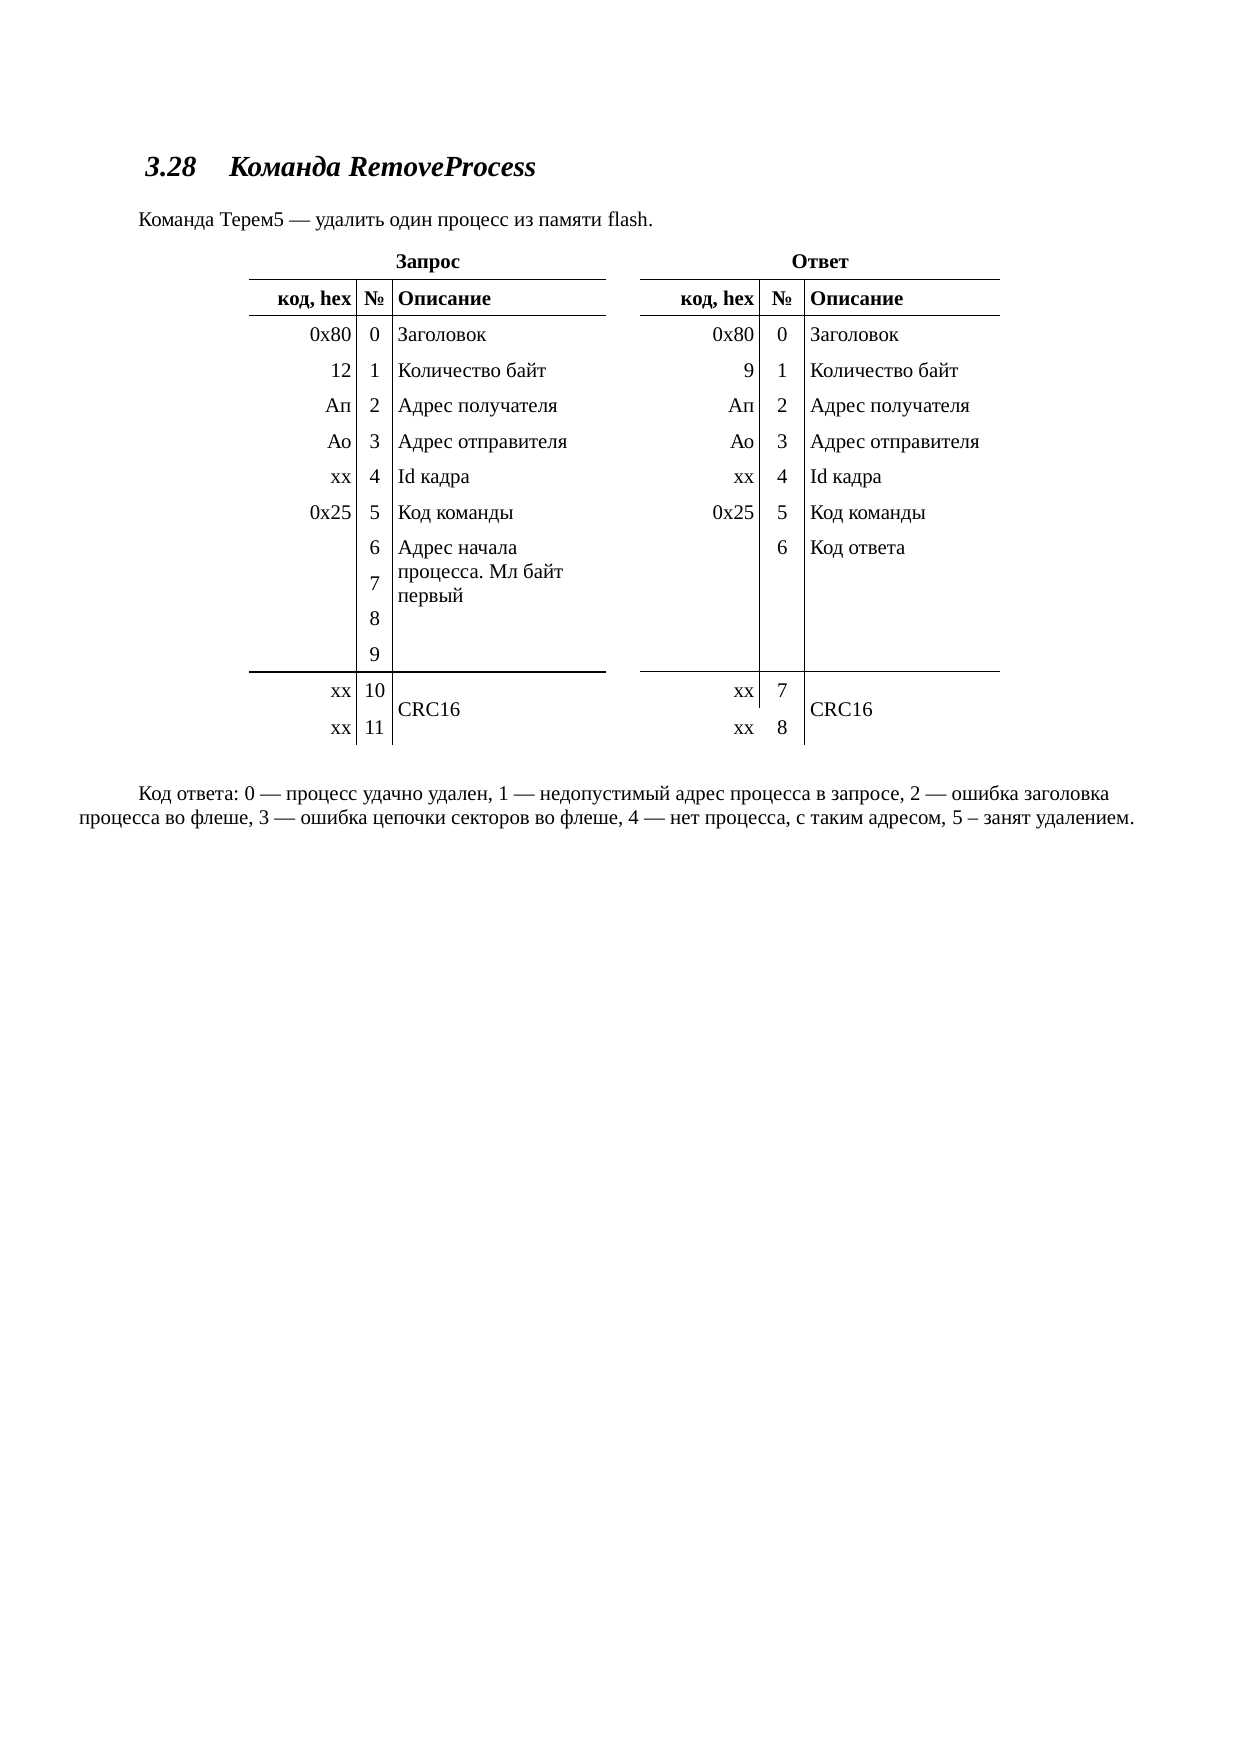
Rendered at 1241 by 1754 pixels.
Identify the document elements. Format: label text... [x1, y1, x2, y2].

table_cell xx [640, 708, 760, 744]
table_cell 0x25 [249, 494, 356, 529]
table_cell Адрес получателя [393, 387, 606, 423]
table_cell Адрес отправителя [805, 423, 1000, 458]
table_cell Адрес получателя [805, 387, 1000, 423]
table_cell 6 [357, 529, 392, 565]
table_cell xx [249, 708, 356, 744]
subtitle Команда RemoveProcess [108, 149, 1187, 182]
table_cell Код команды [393, 494, 606, 529]
table_cell Заголовок [805, 316, 1000, 352]
table_cell 1 [357, 352, 392, 387]
table_cell 7 [357, 565, 392, 600]
table_cell 1 [760, 352, 804, 387]
table_cell [606, 529, 640, 565]
table_cell № [760, 280, 804, 315]
table_cell xx [640, 458, 759, 494]
table_cell Адрес начала процесса. Мл байт первый [393, 529, 606, 671]
table_cell [249, 600, 356, 636]
table_cell Ап [249, 387, 356, 423]
table_cell 4 [760, 458, 804, 494]
table_cell 6 [760, 529, 804, 565]
table_cell Id кадра [805, 458, 1000, 494]
table_cell 3 [357, 423, 392, 458]
table_cell 2 [760, 387, 804, 423]
table_cell 0x80 [640, 316, 759, 352]
table_cell [606, 458, 640, 494]
table_cell [640, 529, 759, 565]
table_cell 9 [357, 636, 392, 671]
table_cell Описание [805, 280, 1000, 315]
table_cell [640, 565, 759, 600]
table_cell [805, 636, 1000, 671]
table_cell [606, 352, 640, 387]
table_cell 11 [357, 708, 392, 744]
text Команда Терем5 — удалить один процесс из памяти flash. [79, 207, 1187, 231]
table_cell [606, 636, 640, 671]
table_cell 0x80 [249, 316, 356, 352]
table_cell 4 [357, 458, 392, 494]
table_cell Код ответа [805, 529, 1000, 565]
table_cell 7 [760, 672, 804, 708]
table_cell Id кадра [393, 458, 606, 494]
table_cell [606, 279, 640, 315]
table_cell [805, 565, 1000, 600]
table_header Запрос [249, 243, 606, 279]
table_cell Количество байт [393, 352, 606, 387]
table_cell 5 [357, 494, 392, 529]
table_cell xx [249, 458, 356, 494]
table_cell [606, 708, 640, 744]
table_cell Ап [640, 387, 759, 423]
table_cell [606, 565, 640, 600]
table_cell 12 [249, 352, 356, 387]
table_cell [760, 565, 804, 600]
table_cell CRC16 [393, 673, 606, 744]
table_cell 0x25 [640, 494, 759, 529]
table_cell код, hex [640, 280, 759, 315]
table_cell [640, 600, 759, 636]
table_cell [805, 600, 1000, 636]
table_cell Заголовок [393, 316, 606, 352]
table_cell Описание [393, 280, 606, 315]
table_cell 10 [357, 673, 392, 708]
table_cell 2 [357, 387, 392, 423]
table_cell [606, 494, 640, 529]
table_cell 9 [640, 352, 759, 387]
table_cell Код команды [805, 494, 1000, 529]
table_cell xx [249, 673, 356, 708]
table_cell [640, 636, 759, 671]
table_cell [249, 565, 356, 600]
table_cell [606, 387, 640, 423]
table_cell CRC16 [805, 672, 1000, 744]
table_cell [606, 423, 640, 458]
table_cell [249, 636, 356, 671]
table_header [606, 243, 640, 279]
table_cell 5 [760, 494, 804, 529]
table_cell 0 [760, 316, 804, 352]
table_header Ответ [640, 243, 1000, 279]
table_cell Адрес отправителя [393, 423, 606, 458]
table_cell код, hex [249, 280, 356, 315]
table_cell 8 [357, 600, 392, 636]
table_cell Ао [640, 423, 759, 458]
table_cell [760, 636, 804, 671]
table_cell 0 [357, 316, 392, 352]
table_cell [760, 600, 804, 636]
text Код ответа: 0 — процесс удачно удален, 1 — недопустимый адрес процесса в запросе, 2 — ошибка заголовка процесса во флеше, 3 — ошибка цепочки секторов во флеше, 4 — нет процесса, с таким адресом, 5 – занят удалением. [79, 781, 1187, 829]
table_cell [606, 600, 640, 636]
table_cell 8 [760, 708, 804, 744]
table_cell xx [640, 672, 759, 708]
table_cell Количество байт [805, 352, 1000, 387]
table_cell Ао [249, 423, 356, 458]
table_cell № [357, 280, 392, 315]
table_cell 3 [760, 423, 804, 458]
table_cell [249, 529, 356, 565]
table_cell [606, 671, 640, 708]
table_cell [606, 315, 640, 352]
